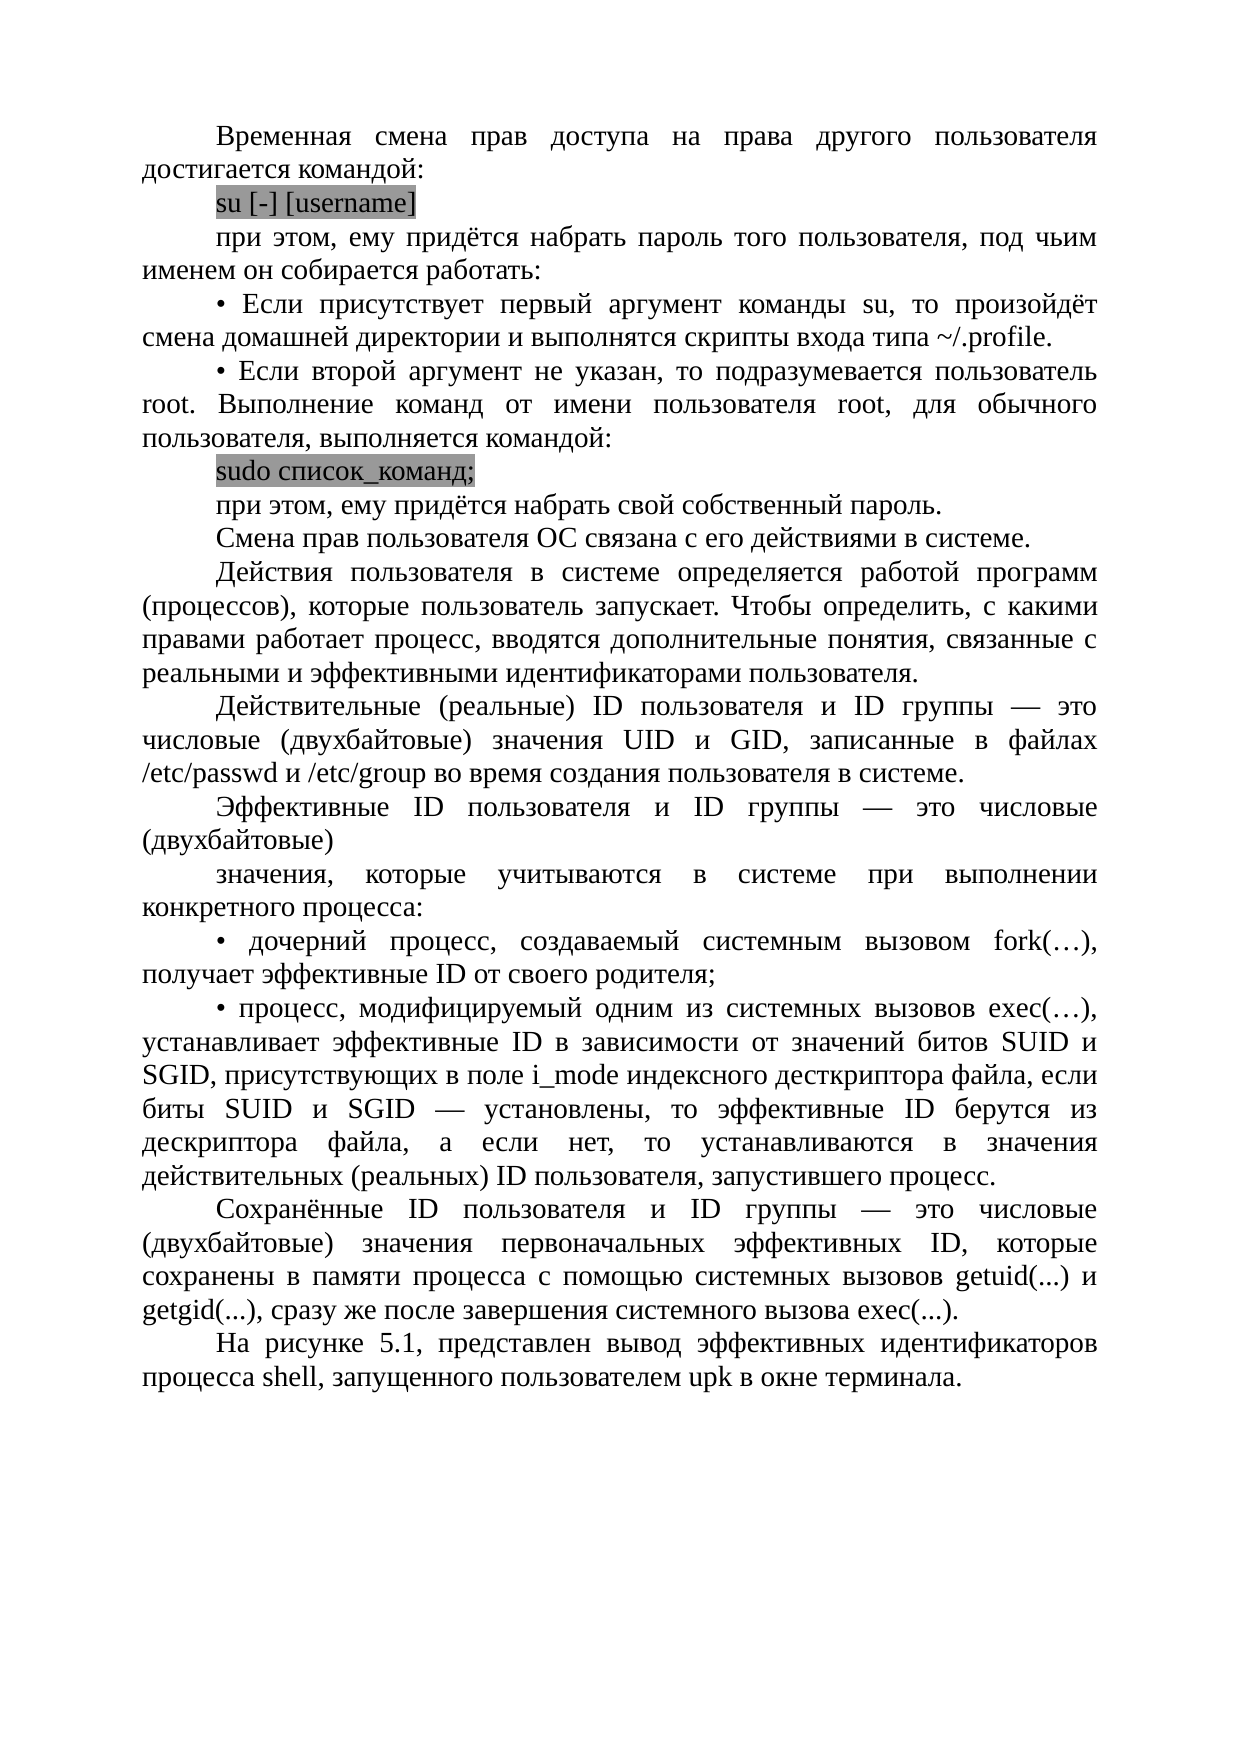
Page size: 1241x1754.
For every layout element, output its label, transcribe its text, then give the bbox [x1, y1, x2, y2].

text • процесс, модифицируемый одним из системных вызовов exec(…), устанавливает эффективные ID в зависимости от значений битов SUID и SGID, присутствующих в поле i_mode индексного десткриптора файла, если биты SUID и SGID — установлены, то эффективные ID берутся из дескриптора файла, а если нет, то устанавливаются в значения действительных (реальных) ID пользователя, запустившего процесс. [142, 990, 1098, 1191]
text Действия пользователя в системе определяется работой программ (процессов), которые пользователь запускает. Чтобы определить, с какими правами работает процесс, вводятся дополнительные понятия, связанные с реальными и эффективными идентификаторами пользователя. [142, 554, 1098, 688]
text Временная смена прав доступа на права другого пользователя достигается командой: [142, 118, 1098, 185]
text при этом, ему придётся набрать свой собственный пароль. [142, 487, 1098, 521]
text Сохранённые ID пользователя и ID группы — это числовые (двухбайтовые) значения первоначальных эффективных ID, которые сохранены в памяти процесса с помощью системных вызовов getuid(...) и getgid(...), сразу же после завершения системного вызова exec(...). [142, 1191, 1098, 1326]
text Эффективные ID пользователя и ID группы — это числовые (двухбайтовые) [142, 789, 1098, 856]
text На рисунке 5.1, представлен вывод эффективных идентификаторов процесса shell, запущенного пользователем upk в окне терминала. [142, 1326, 1098, 1393]
text • Если второй аргумент не указан, то подразумевается пользователь root. Выполнение команд от имени пользователя root, для обычного пользователя, выполняется командой: [142, 353, 1098, 453]
text Смена прав пользователя ОС связана с его действиями в системе. [142, 521, 1098, 554]
text su [-] [username] [142, 185, 1098, 219]
text sudo список_команд; [142, 453, 1098, 487]
text Действительные (реальные) ID пользователя и ID группы — это числовые (двухбайтовые) значения UID и GID, записанные в файлах /etc/passwd и /etc/group во время создания пользователя в системе. [142, 688, 1098, 789]
text при этом, ему придётся набрать пароль того пользователя, под чьим именем он собирается работать: [142, 219, 1098, 286]
text значения, которые учитываются в системе при выполнении конкретного процесса: [142, 856, 1098, 923]
text • дочерний процесс, создаваемый системным вызовом fork(…), получает эффективные ID от своего родителя; [142, 923, 1098, 990]
text • Если присутствует первый аргумент команды su, то произойдёт смена домашней директории и выполнятся скрипты входа типа ~/.profile. [142, 286, 1098, 353]
